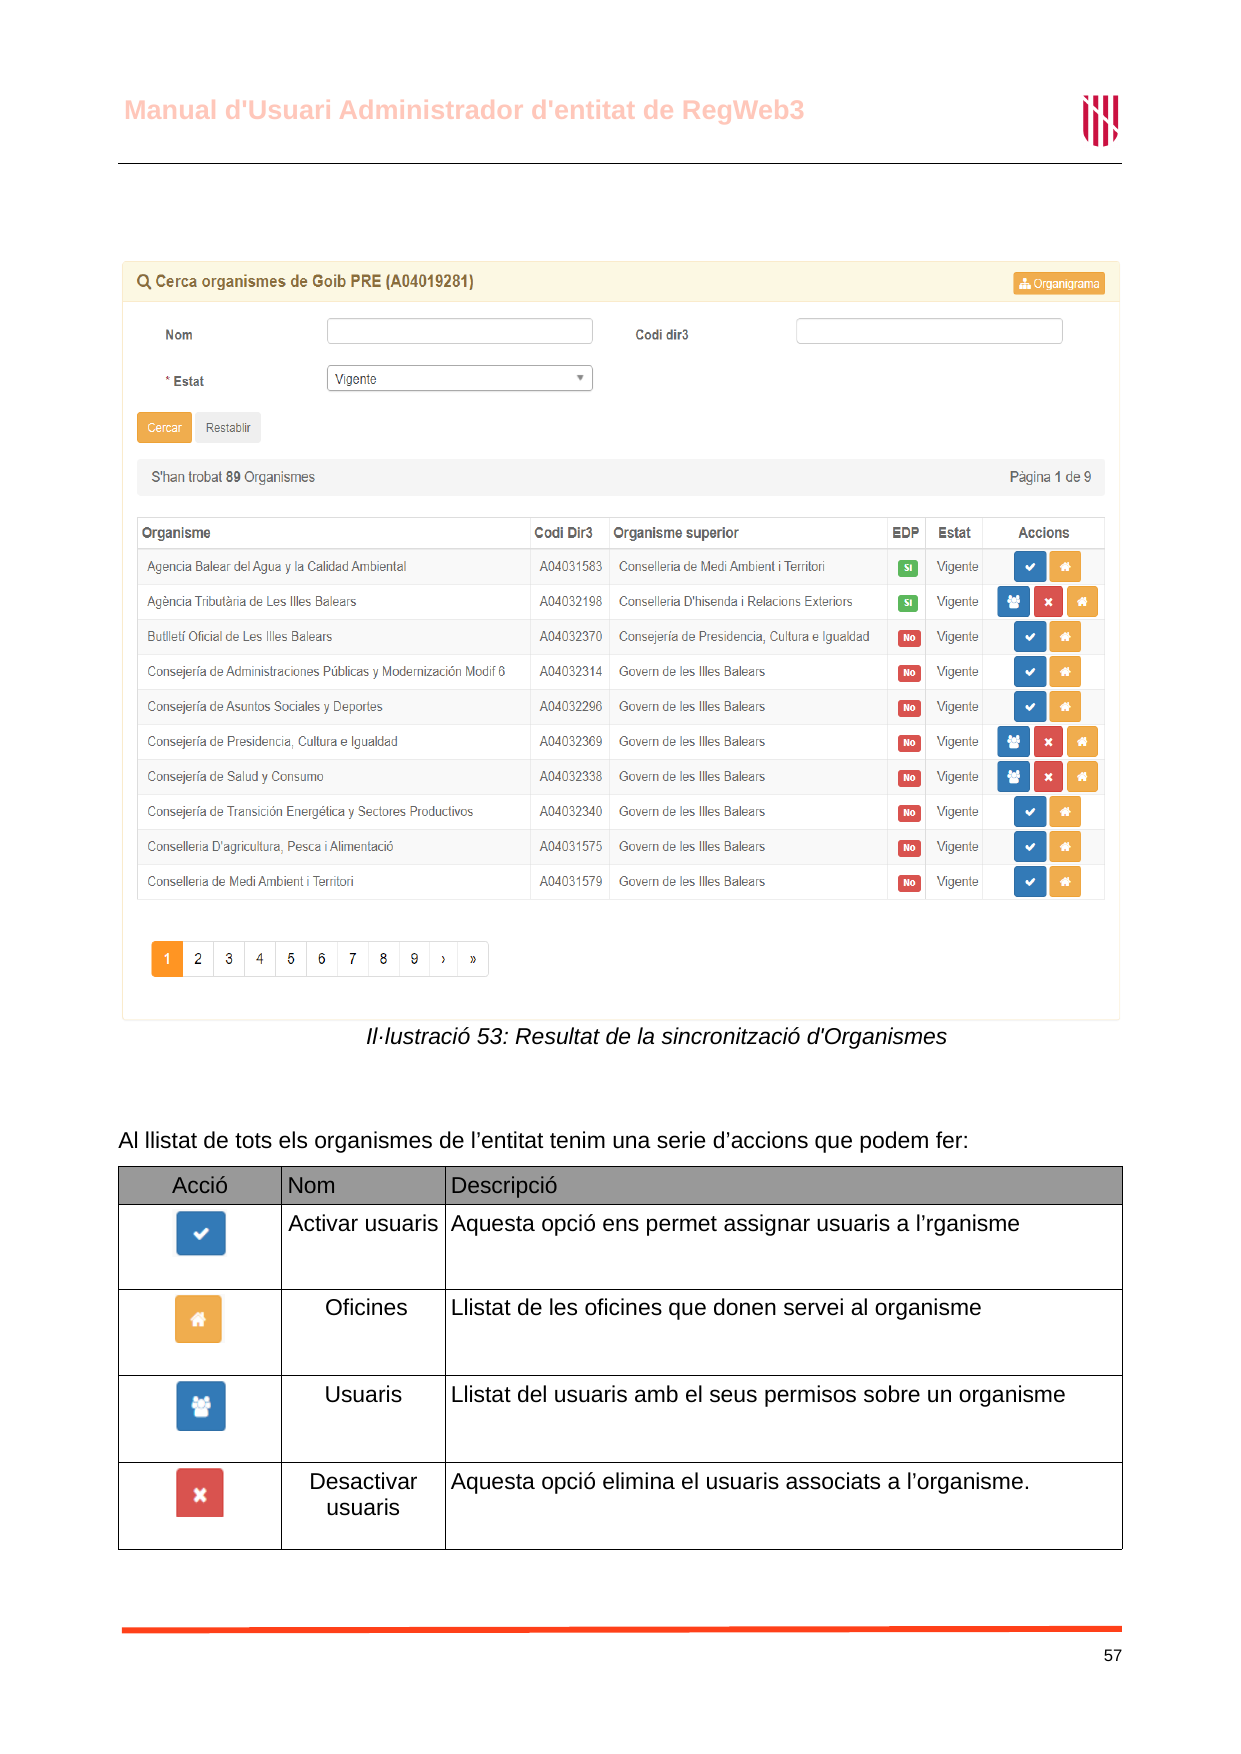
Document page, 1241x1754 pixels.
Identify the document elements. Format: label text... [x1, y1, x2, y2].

table_cell Usuaris [282, 1376, 445, 1462]
table_cell Llistat de les oficines que donen servei al organisme [446, 1290, 1122, 1375]
table_cell [119, 1205, 281, 1288]
table_header Descripció [446, 1167, 1122, 1204]
text Al llistat de tots els organismes de l’entitat tenim una serie d’accions que podem fer: [118, 1127, 1122, 1153]
table_cell Desactivar usuaris [282, 1463, 445, 1548]
table_cell Oficines [282, 1290, 445, 1375]
table_cell Aquesta opció elimina el usuaris associats a l’organisme. [446, 1463, 1122, 1548]
table_cell Activar usuaris [282, 1205, 445, 1288]
table_cell [119, 1290, 281, 1375]
table_cell [119, 1463, 281, 1548]
list Il·lustració 53: Resultat de la sincronització d'Organismes [156, 1023, 1122, 1049]
table_cell Llistat del usuaris amb el seus permisos sobre un organisme [446, 1376, 1122, 1462]
table_cell Aquesta opció ens permet assignar usuaris a l’rganisme [446, 1205, 1122, 1288]
table_header Acció [119, 1167, 281, 1204]
table_cell [119, 1376, 281, 1462]
table_header Nom [282, 1167, 445, 1204]
picture [1080, 93, 1121, 148]
